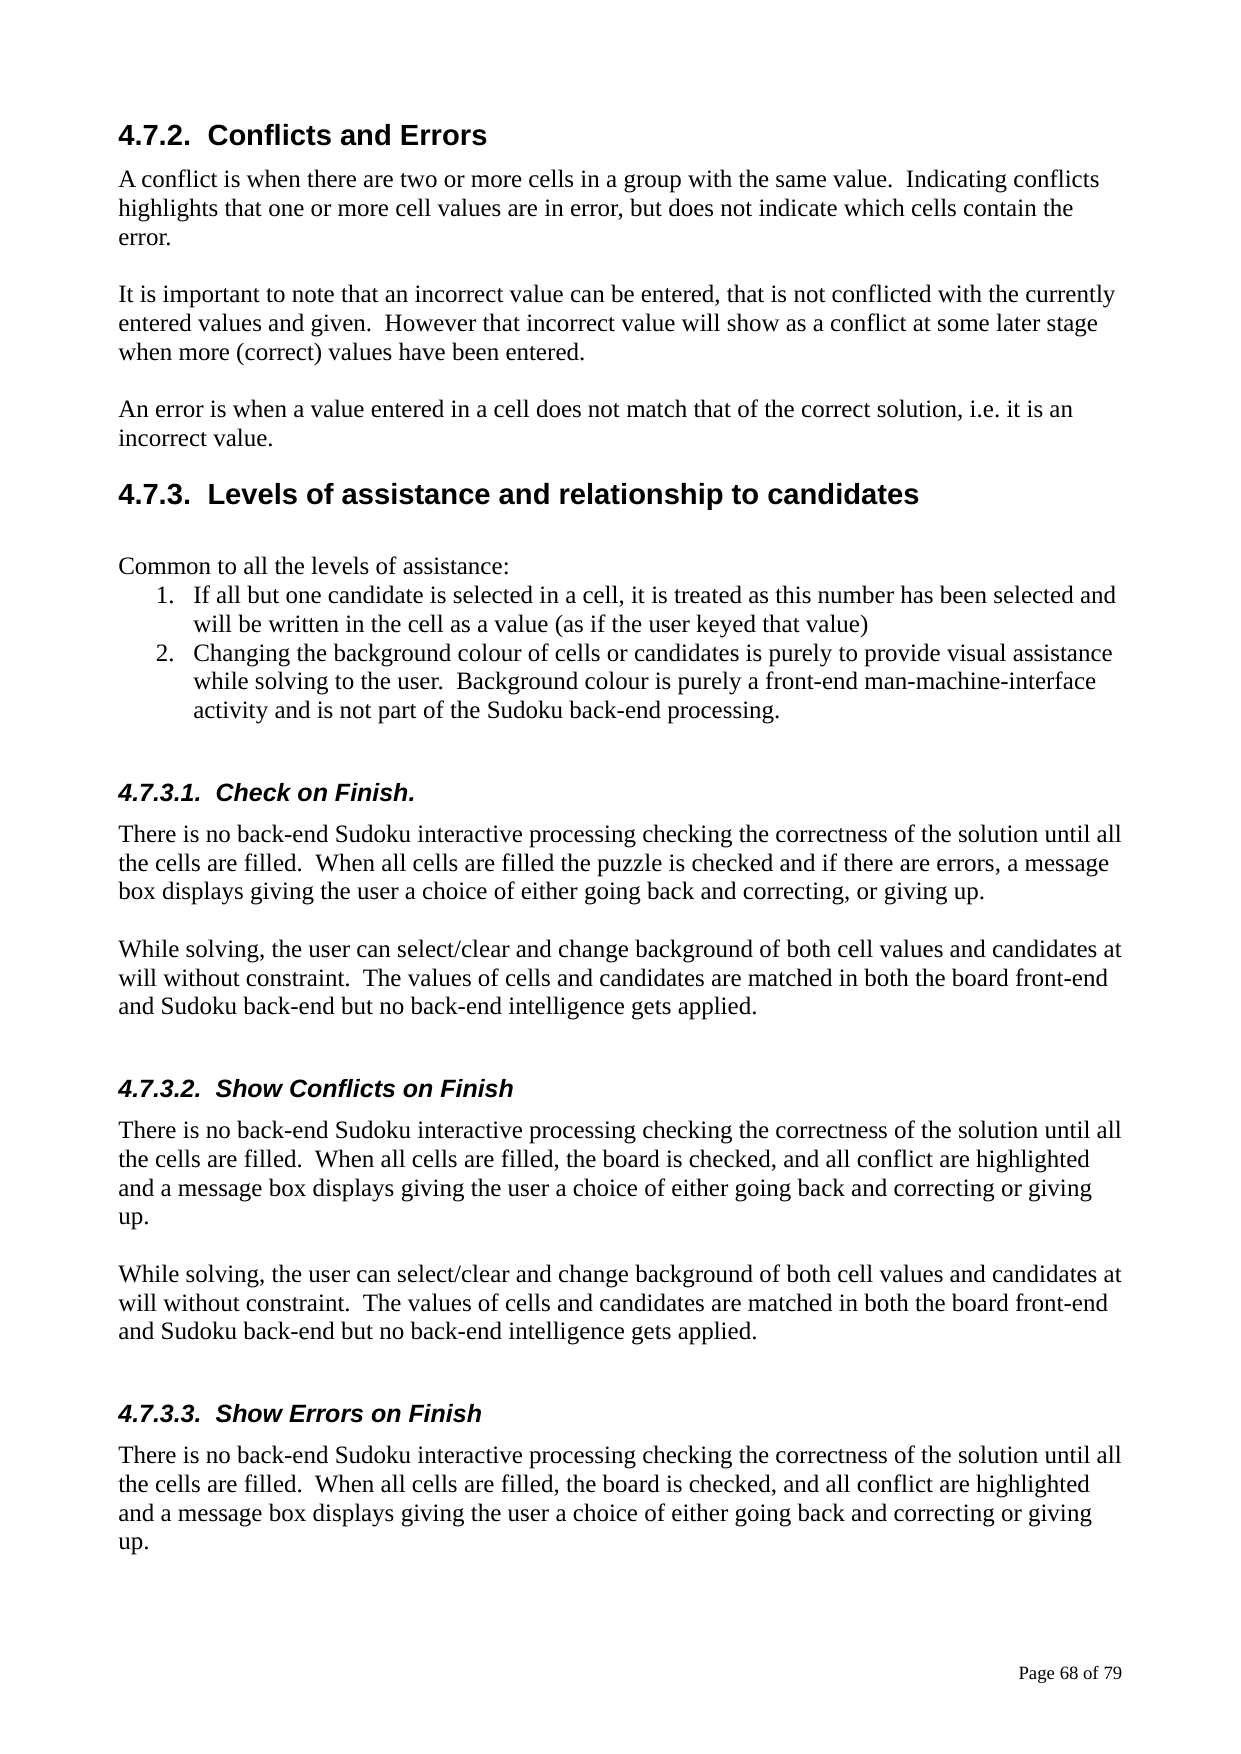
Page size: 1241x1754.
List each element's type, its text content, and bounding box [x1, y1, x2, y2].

text There is no back-end Sudoku interactive processing checking the correctness of the solution until all the cells are filled. When all cells are filled, the board is checked, and all conflict are highlighted and a message box displays giving the user a choice of either going back and correcting or giving up. [118, 1115, 1122, 1230]
list If all but one candidate is selected in a cell, it is treated as this number has been selected and will be written in the cell as a value (as if the user keyed that value) [156, 580, 1122, 638]
subtitle Check on Finish. [118, 778, 1122, 806]
subtitle Show Errors on Finish [118, 1399, 1122, 1428]
text Common to all the levels of assistance: [118, 551, 1122, 580]
text While solving, the user can select/clear and change background of both cell values and candidates at will without constraint. The values of cells and candidates are matched in both the board front-end and Sudoku back-end but no back-end intelligence gets applied. [118, 934, 1122, 1020]
text An error is when a value entered in a cell does not match that of the correct solution, i.e. it is an incorrect value. [118, 394, 1122, 452]
text While solving, the user can select/clear and change background of both cell values and candidates at will without constraint. The values of cells and candidates are matched in both the board front-end and Sudoku back-end but no back-end intelligence gets applied. [118, 1259, 1122, 1345]
subtitle Levels of assistance and relationship to candidates [118, 477, 1122, 510]
text There is no back-end Sudoku interactive processing checking the correctness of the solution until all the cells are filled. When all cells are filled, the board is checked, and all conflict are highlighted and a message box displays giving the user a choice of either going back and correcting or giving up. [118, 1440, 1122, 1555]
text There is no back-end Sudoku interactive processing checking the correctness of the solution until all the cells are filled. When all cells are filled the puzzle is checked and if there are errors, a message box displays giving the user a choice of either going back and correcting, or giving up. [118, 819, 1122, 905]
list Changing the background colour of cells or candidates is purely to provide visual assistance while solving to the user. Background colour is purely a front-end man-machine-interface activity and is not part of the Sudoku back-end processing. [156, 638, 1122, 724]
text It is important to note that an incorrect value can be entered, that is not conflicted with the currently entered values and given. However that incorrect value will show as a conflict at some later stage when more (correct) values have been entered. [118, 279, 1122, 365]
subtitle Show Conflicts on Finish [118, 1074, 1122, 1103]
text A conflict is when there are two or more cells in a group with the same value. Indicating conflicts highlights that one or more cell values are in error, but does not indicate which cells contain the error. [118, 164, 1122, 250]
subtitle Conflicts and Errors [118, 118, 1122, 152]
